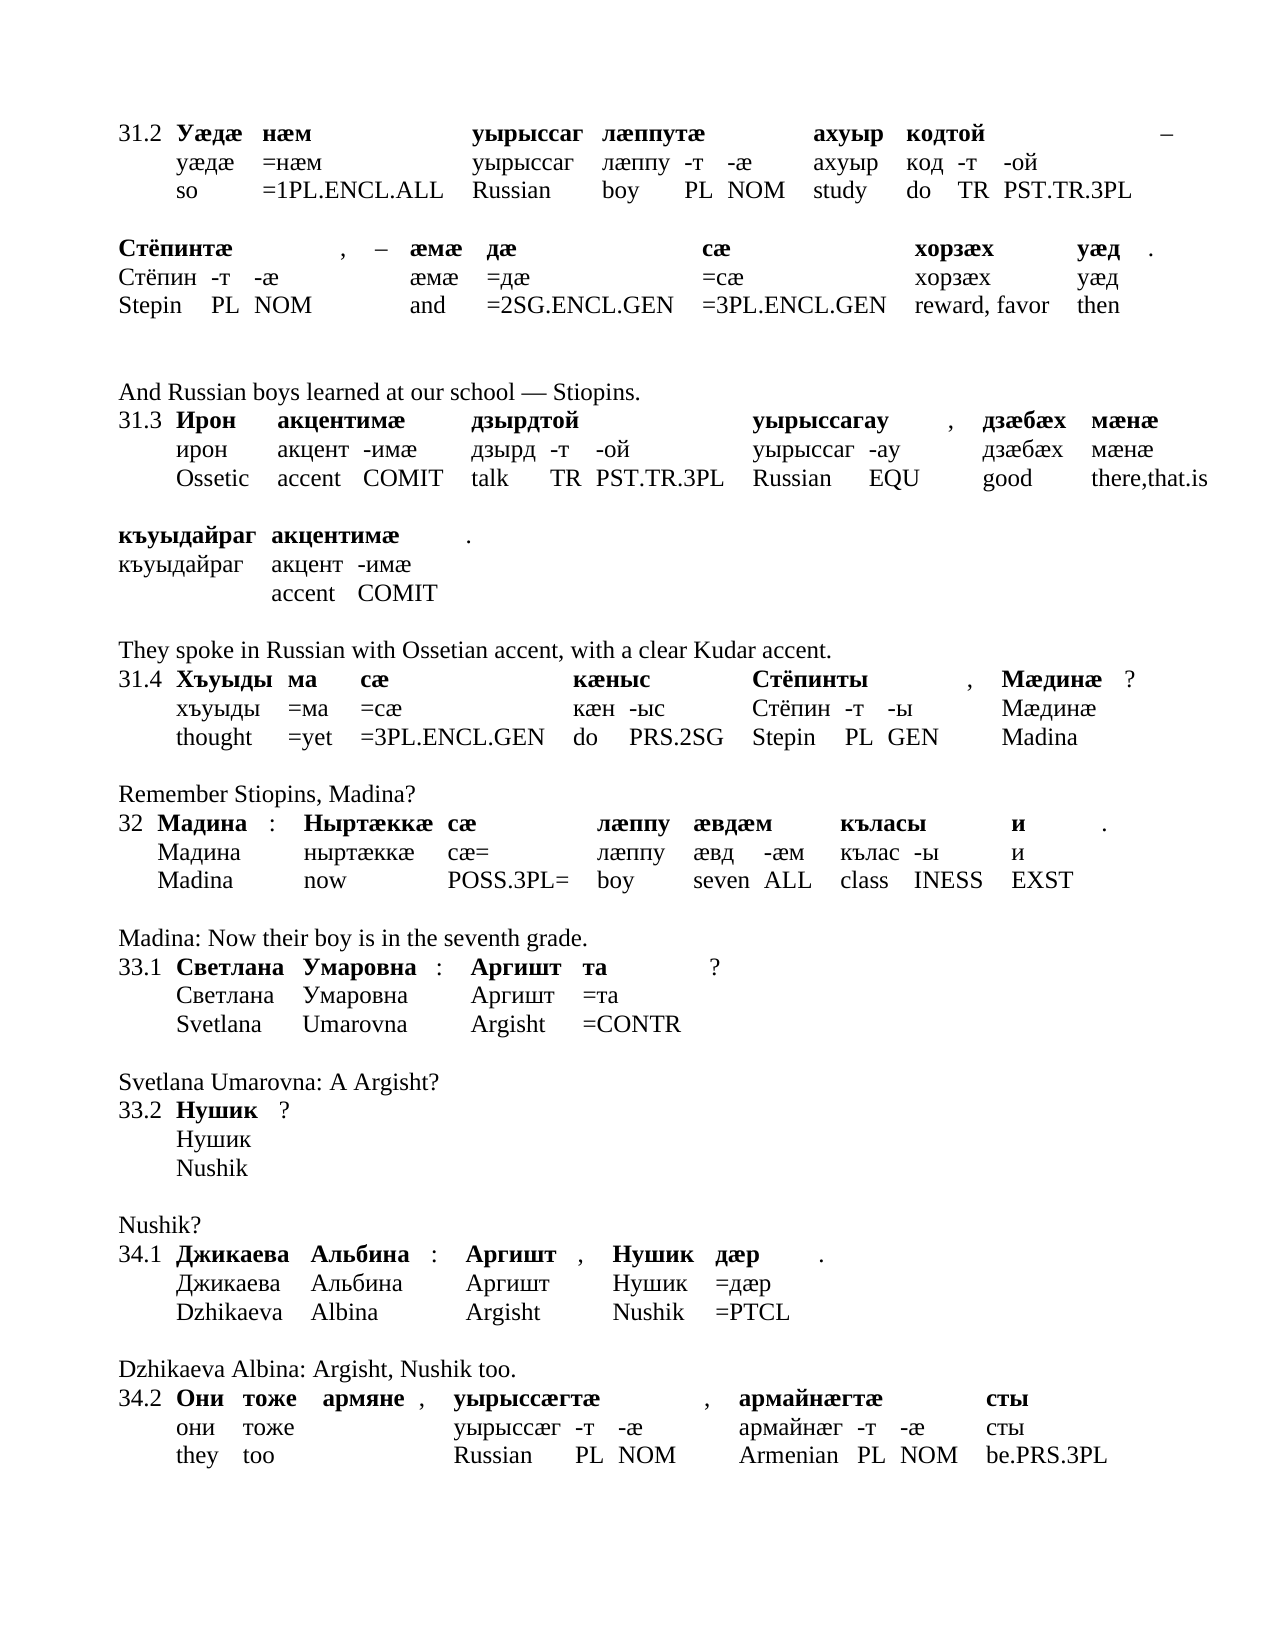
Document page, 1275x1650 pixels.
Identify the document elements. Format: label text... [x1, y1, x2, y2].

text Мадина [157, 808, 255, 837]
text код [906, 147, 944, 176]
text PRS.2SG [629, 722, 724, 751]
text and [409, 291, 459, 319]
text =3PL.ENCL.GEN [702, 291, 887, 319]
text -т [857, 1412, 886, 1441]
text , [704, 1383, 725, 1412]
text акцентимæ [277, 406, 457, 434]
text кодтой [906, 118, 1147, 147]
text уырыссаг [752, 434, 855, 463]
text Dzhikaeva [176, 1297, 283, 1326]
text 33.2 [118, 1096, 162, 1124]
text Стёпин [118, 262, 197, 291]
text и [1011, 808, 1087, 837]
text сты [986, 1383, 1122, 1412]
text -æ [727, 147, 786, 176]
text ахуыр [813, 147, 879, 176]
text уæд [1077, 233, 1134, 262]
text reward, favor [914, 291, 1049, 319]
text class [840, 866, 900, 894]
text =сæ [360, 693, 545, 722]
text Armenian [739, 1441, 843, 1469]
text и [1011, 837, 1073, 866]
text дзырдтой [471, 406, 739, 434]
text Светлана [176, 952, 288, 981]
text сæ [360, 664, 559, 693]
text seven [693, 866, 750, 894]
text accent [277, 463, 349, 492]
text Svetlana Umarovna: A Argisht? [118, 1067, 1249, 1096]
text Нушик [612, 1239, 701, 1268]
text хорзæх [914, 262, 1049, 291]
text Джикаева [176, 1268, 283, 1297]
text PL [857, 1441, 886, 1469]
text TR [957, 176, 989, 204]
text be.PRS.3PL [986, 1441, 1108, 1469]
text армяне [322, 1383, 405, 1412]
text Аргишт [470, 952, 569, 981]
text хорзæх [914, 233, 1063, 262]
text study [813, 176, 879, 204]
text ? [709, 952, 730, 981]
text , [967, 664, 988, 693]
text -имæ [357, 549, 438, 578]
text Russian [472, 176, 574, 204]
text -т [844, 693, 874, 722]
text COMIT [357, 578, 438, 607]
text мæнæ [1091, 434, 1208, 463]
text Argisht [470, 1009, 555, 1038]
text мæнæ [1091, 406, 1222, 434]
text Nushik [612, 1297, 688, 1326]
text уырыссаг [472, 147, 574, 176]
text къуыдайраг [118, 521, 257, 549]
text PL [211, 291, 240, 319]
text Стёпин [752, 693, 831, 722]
text Albina [310, 1297, 403, 1326]
text Уæдæ [176, 118, 248, 147]
text NOM [254, 291, 312, 319]
text TR [550, 463, 582, 492]
text æвдæм [693, 808, 826, 837]
text лæппу [597, 837, 665, 866]
text =та [582, 981, 681, 1009]
text -æ [254, 262, 312, 291]
text уырыссагау [752, 406, 934, 434]
text -т [957, 147, 989, 176]
text Аргишт [465, 1268, 550, 1297]
text -ыс [629, 693, 724, 722]
text . [818, 1239, 839, 1268]
text then [1077, 291, 1120, 319]
text do [906, 176, 944, 204]
text Dzhikaeva Albina: Argisht, Nushik too. [118, 1354, 1249, 1383]
text Argisht [465, 1297, 550, 1326]
text =yet [288, 722, 332, 751]
text =дæр [715, 1268, 791, 1297]
text NOM [618, 1441, 676, 1469]
text =2SG.ENCL.GEN [486, 291, 674, 319]
text Madina [1001, 722, 1097, 751]
text -æ [900, 1412, 958, 1441]
text Хъуыды [176, 664, 274, 693]
text Мадина [157, 837, 241, 866]
text talk [471, 463, 536, 492]
text тоже [243, 1412, 294, 1441]
text boy [597, 866, 665, 894]
text армайнæгтæ [739, 1383, 972, 1412]
text now [303, 866, 415, 894]
text уырыссæг [453, 1412, 561, 1441]
text . [1101, 808, 1122, 837]
text дзæбæх [982, 406, 1077, 434]
text , [948, 406, 969, 434]
text EQU [868, 463, 920, 492]
text -т [211, 262, 240, 291]
text COMIT [363, 463, 443, 492]
text -æ [618, 1412, 676, 1441]
text кæныс [573, 664, 738, 693]
text хъуыды [176, 693, 260, 722]
text Nushik [176, 1153, 251, 1182]
text – [375, 233, 396, 262]
text =дæ [486, 262, 674, 291]
text so [176, 176, 234, 204]
text уырыссæгтæ [453, 1383, 690, 1412]
text Svetlana [176, 1009, 274, 1038]
text POSS.3PL= [447, 866, 569, 894]
text -ау [868, 434, 920, 463]
text there,that.is [1091, 463, 1208, 492]
text сты [986, 1412, 1108, 1441]
text уæдæ [176, 147, 234, 176]
text лæппу [597, 808, 679, 837]
text Альбина [310, 1239, 417, 1268]
text -ы [914, 837, 983, 866]
text -ой [596, 434, 725, 463]
text =сæ [702, 262, 887, 291]
text they [176, 1441, 229, 1469]
text Madina [157, 866, 241, 894]
text : [436, 952, 457, 981]
text нæм [262, 118, 458, 147]
text – [1160, 118, 1181, 147]
text -æм [764, 837, 812, 866]
text дзырд [471, 434, 536, 463]
text Умаровна [302, 981, 408, 1009]
text , [340, 233, 361, 262]
text Нушик [176, 1096, 265, 1124]
text . [1148, 233, 1169, 262]
text good [982, 463, 1064, 492]
text boy [602, 176, 670, 204]
text -т [575, 1412, 604, 1441]
text EXST [1011, 866, 1073, 894]
text : [269, 808, 290, 837]
text thought [176, 722, 260, 751]
text Nushik? [118, 1211, 1249, 1239]
text ныртæккæ [303, 837, 415, 866]
text Джикаева [176, 1239, 297, 1268]
text æмæ [409, 233, 473, 262]
text -ой [1003, 147, 1133, 176]
text Стёпинты [752, 664, 953, 693]
text Нушик [176, 1124, 251, 1153]
text : [431, 1239, 452, 1268]
text do [573, 722, 615, 751]
text ма [288, 664, 346, 693]
text тоже [243, 1383, 308, 1412]
text And Russian boys learned at our school — Stiopins. [118, 377, 1249, 406]
text Ирон [176, 406, 263, 434]
text PL [575, 1441, 604, 1469]
text -т [550, 434, 582, 463]
text къласы [840, 808, 997, 837]
text 33.1 [118, 952, 162, 981]
text сæ [447, 808, 583, 837]
text =нæм [262, 147, 444, 176]
text ахуыр [813, 118, 892, 147]
text 31.3 [118, 406, 162, 434]
text Stepin [752, 722, 831, 751]
text Stepin [118, 291, 197, 319]
text акцент [277, 434, 349, 463]
text ? [279, 1096, 300, 1124]
text Стёпинтæ [118, 233, 326, 262]
text , [577, 1239, 598, 1268]
text =CONTR [582, 1009, 681, 1038]
text =1PL.ENCL.ALL [262, 176, 444, 204]
text Umarovna [302, 1009, 408, 1038]
text дæ [486, 233, 688, 262]
text Нушик [612, 1268, 688, 1297]
text Мæдинæ [1001, 693, 1097, 722]
text къуыдайраг [118, 549, 244, 578]
text лæппутæ [602, 118, 799, 147]
text акцент [271, 549, 343, 578]
text акцентимæ [271, 521, 452, 549]
text уæд [1077, 262, 1120, 291]
text -т [684, 147, 713, 176]
text NOM [727, 176, 786, 204]
text сæ= [447, 837, 569, 866]
text та [582, 952, 695, 981]
text 32 [118, 808, 143, 837]
text кæн [573, 693, 615, 722]
text PST.TR.3PL [1003, 176, 1133, 204]
text Ныртæккæ [303, 808, 434, 837]
text сæ [702, 233, 901, 262]
text æвд [693, 837, 750, 866]
text ? [1124, 664, 1145, 693]
text NOM [900, 1441, 958, 1469]
text PL [684, 176, 713, 204]
text уырыссаг [472, 118, 588, 147]
text =3PL.ENCL.GEN [360, 722, 545, 751]
text Russian [752, 463, 855, 492]
text дæр [715, 1239, 804, 1268]
text Альбина [310, 1268, 403, 1297]
text Они [176, 1383, 229, 1412]
text PL [844, 722, 874, 751]
text армайнæг [739, 1412, 843, 1441]
text PST.TR.3PL [596, 463, 725, 492]
text 31.2 [118, 118, 162, 147]
text -имæ [363, 434, 443, 463]
text , [418, 1383, 439, 1412]
text GEN [887, 722, 939, 751]
text . [465, 521, 486, 549]
text кълас [840, 837, 900, 866]
text 31.4 [118, 664, 162, 693]
text Мæдинæ [1001, 664, 1110, 693]
text Russian [453, 1441, 561, 1469]
text Светлана [176, 981, 274, 1009]
text accent [271, 578, 343, 607]
text Remember Stiopins, Madina? [118, 779, 1249, 808]
text Умаровна [302, 952, 422, 981]
text INESS [914, 866, 983, 894]
text =ма [288, 693, 332, 722]
text ALL [764, 866, 812, 894]
text =PTCL [715, 1297, 791, 1326]
text лæппу [602, 147, 670, 176]
text Madina: Now their boy is in the seventh grade. [118, 923, 1249, 952]
text 34.2 [118, 1383, 162, 1412]
text они [176, 1412, 215, 1441]
text æмæ [409, 262, 459, 291]
text Аргишт [465, 1239, 564, 1268]
text Аргишт [470, 981, 555, 1009]
text 34.1 [118, 1239, 162, 1268]
text дзæбæх [982, 434, 1064, 463]
text They spoke in Russian with Ossetian accent, with a clear Kudar accent. [118, 636, 1249, 664]
text Ossetic [176, 463, 249, 492]
text too [243, 1441, 308, 1469]
text -ы [887, 693, 939, 722]
text ирон [176, 434, 249, 463]
